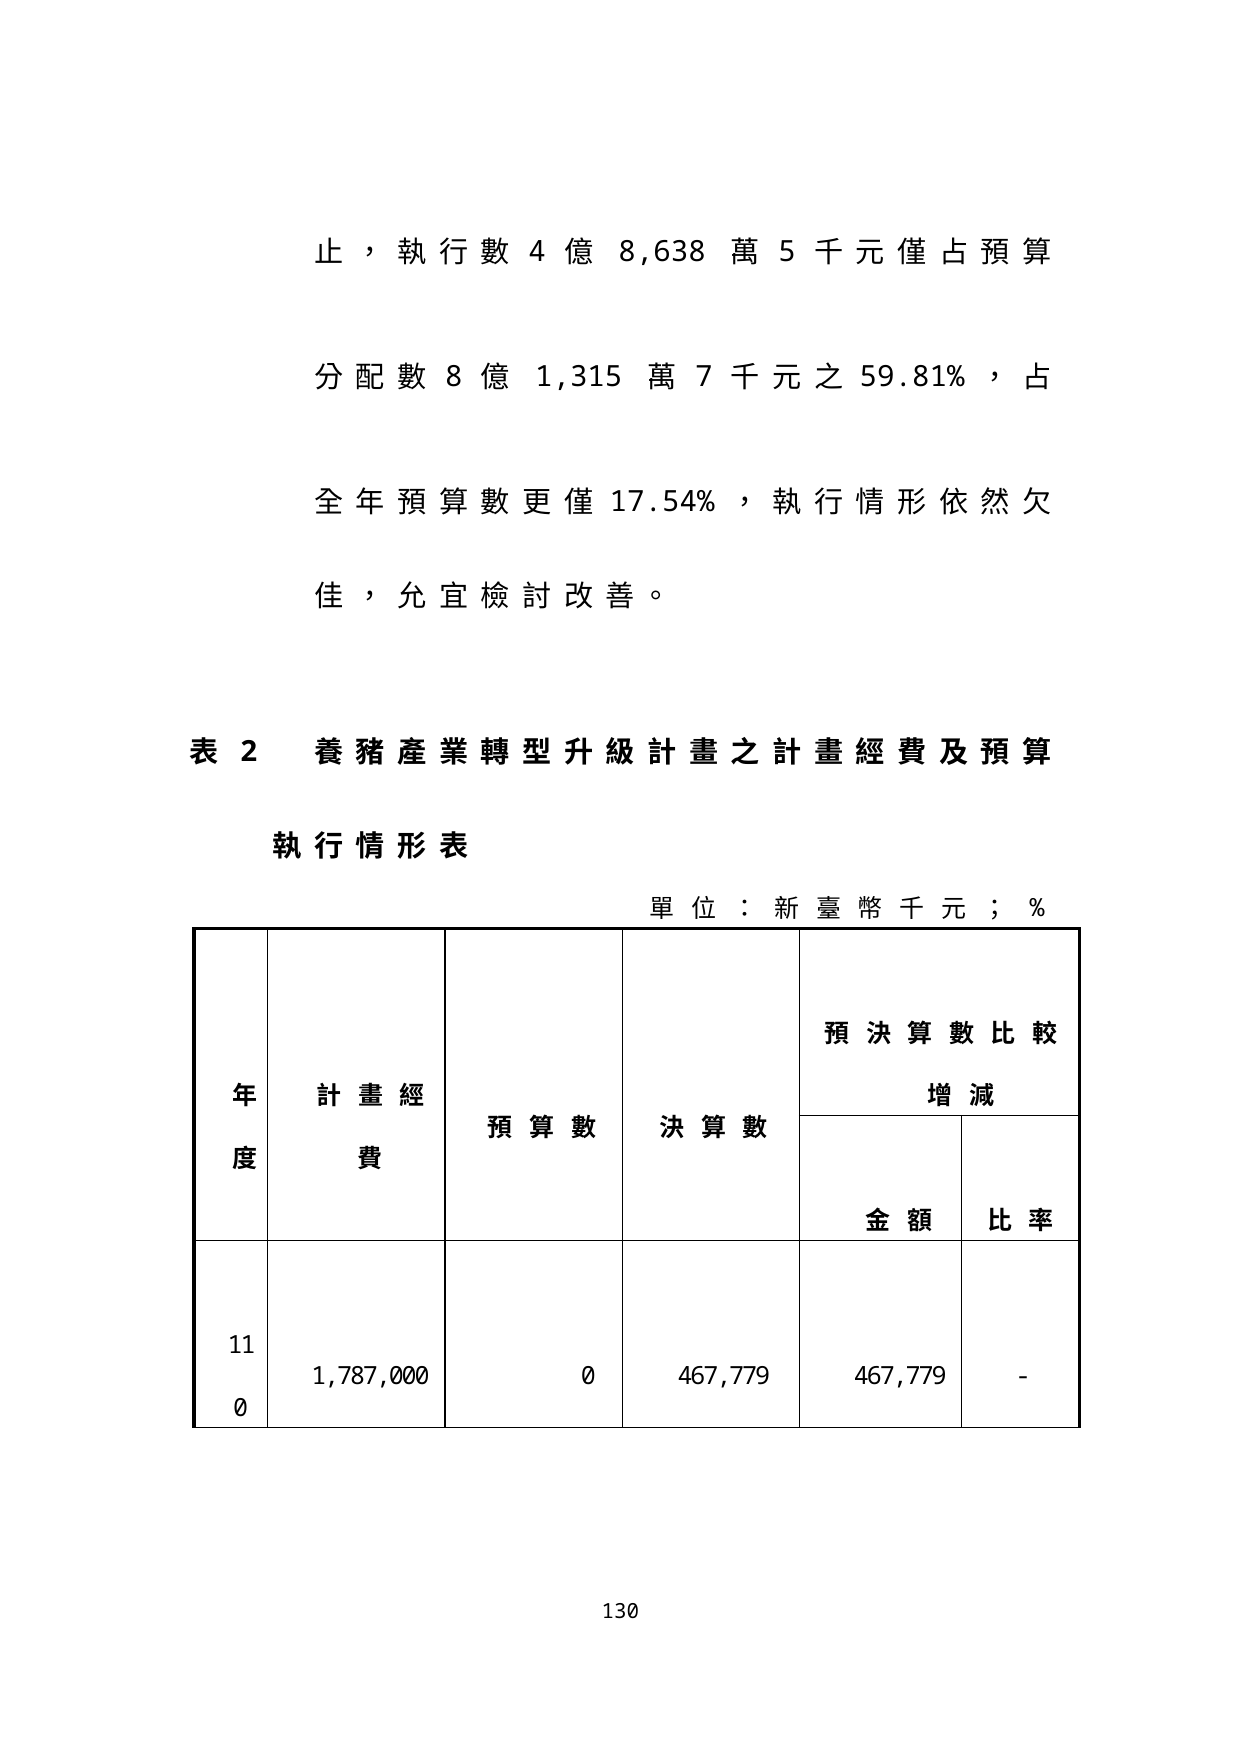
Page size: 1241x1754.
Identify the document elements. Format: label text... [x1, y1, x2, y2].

table_header 預算數 [446, 930, 622, 1240]
table_header 計畫經費 [268, 930, 444, 1240]
table_cell 110 [196, 1241, 267, 1427]
table_cell 0 [446, 1241, 622, 1427]
text 表2 養豬產業轉型升級計畫之計畫經費及預算執行情形表 [173, 677, 1058, 865]
table_cell - [962, 1241, 1078, 1427]
table_header 年度 [196, 930, 267, 1240]
table_cell 467,779 [800, 1241, 961, 1427]
table_cell 金額 [800, 1116, 961, 1240]
table_header 決算數 [623, 930, 799, 1240]
table_cell 1,787,000 [268, 1241, 444, 1427]
table_header 預決算數比較增減 [800, 930, 1078, 1115]
text 單位：新臺幣千元；% [173, 865, 1058, 927]
table_cell 467,779 [623, 1241, 799, 1427]
text 止，執行數4億8,638萬5千元僅占預算分配數8億1,315萬7千元之59.81%，占全年預算數更僅17.54%，執行情形依然欠佳，允宜檢討改善。 [271, 177, 1058, 615]
table_cell 比率 [962, 1116, 1078, 1240]
